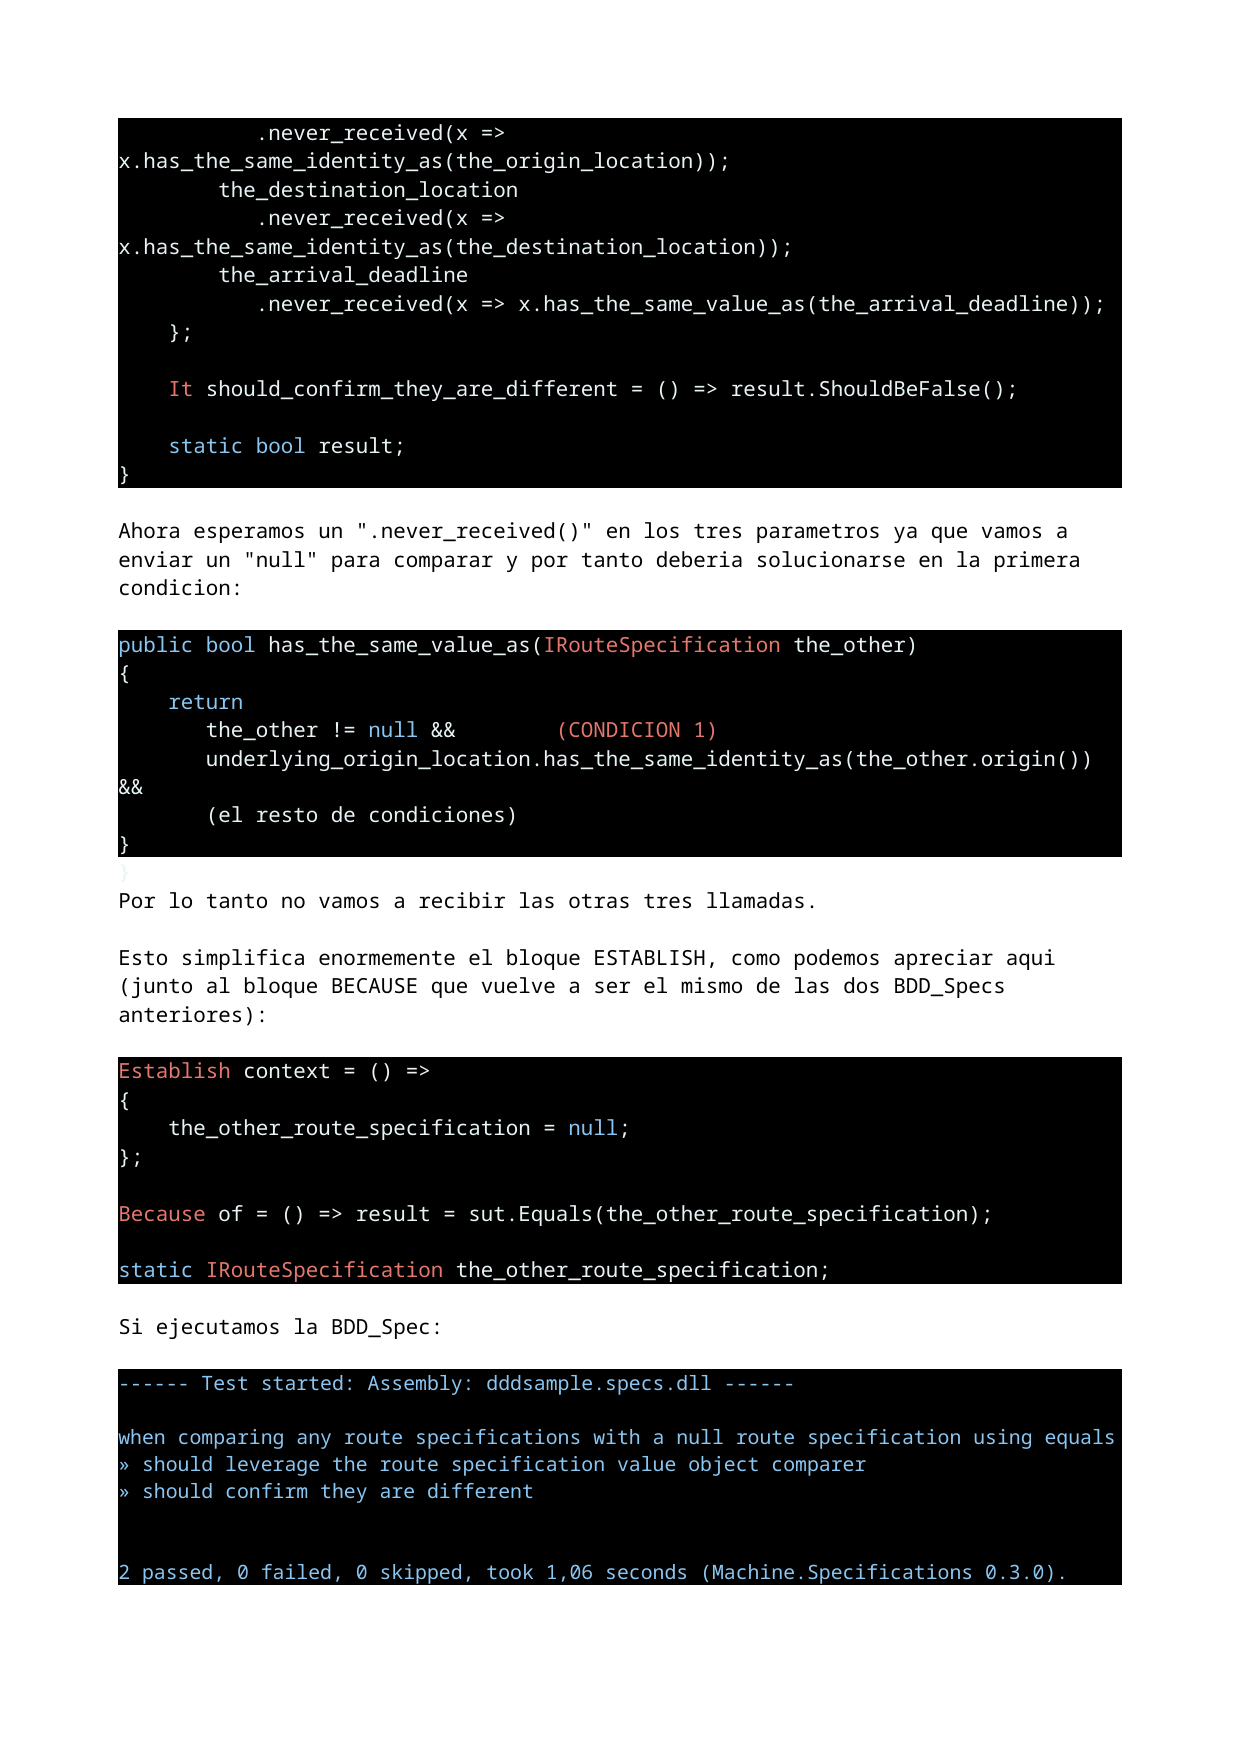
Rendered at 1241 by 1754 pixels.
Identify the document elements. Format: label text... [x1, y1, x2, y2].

text underlying_origin_location.has_the_same_identity_as(the_other.origin()) && [118, 744, 1122, 801]
text Por lo tanto no vamos a recibir las otras tres llamadas. [118, 886, 1122, 914]
text Ahora esperamos un ".never_received()" en los tres parametros ya que vamos a enviar un "null" para comparar y por tanto deberia solucionarse en la primera condicion: [118, 516, 1122, 602]
text { [118, 658, 1122, 687]
text the_other != null && (CONDICION 1) [118, 715, 1122, 744]
text } [118, 829, 1122, 857]
text { [118, 1085, 1122, 1113]
text the_other_route_specification = null; [118, 1113, 1122, 1142]
text .never_received(x => x.has_the_same_value_as(the_arrival_deadline)); [118, 289, 1122, 317]
text public bool has_the_same_value_as(IRouteSpecification the_other) [118, 630, 1122, 658]
text } [118, 459, 1122, 488]
text 2 passed, 0 failed, 0 skipped, took 1,06 seconds (Machine.Specifications 0.3.0). [118, 1558, 1122, 1585]
text the_arrival_deadline [118, 260, 1122, 289]
text (el resto de condiciones) [118, 801, 1122, 829]
text the_destination_location [118, 175, 1122, 203]
text } [118, 857, 1122, 886]
text It should_confirm_they_are_different = () => result.ShouldBeFalse(); [118, 374, 1122, 402]
text .never_received(x => x.has_the_same_identity_as(the_origin_location)); [118, 118, 1122, 175]
text }; [118, 317, 1122, 346]
text » should confirm they are different [118, 1477, 1122, 1504]
text .never_received(x => x.has_the_same_identity_as(the_destination_location)); [118, 203, 1122, 260]
text }; [118, 1142, 1122, 1170]
text Because of = () => result = sut.Equals(the_other_route_specification); [118, 1199, 1122, 1227]
text » should leverage the route specification value object comparer [118, 1450, 1122, 1477]
text Si ejecutamos la BDD_Spec: [118, 1312, 1122, 1341]
text static bool result; [118, 431, 1122, 459]
text Esto simplifica enormemente el bloque ESTABLISH, como podemos apreciar aqui (junto al bloque BECAUSE que vuelve a ser el mismo de las dos BDD_Specs anteriores): [118, 943, 1122, 1028]
text when comparing any route specifications with a null route specification using equals [118, 1423, 1122, 1450]
text ------ Test started: Assembly: dddsample.specs.dll ------ [118, 1369, 1122, 1396]
text Establish context = () => [118, 1057, 1122, 1085]
text static IRouteSpecification the_other_route_specification; [118, 1256, 1122, 1284]
text return [118, 687, 1122, 715]
